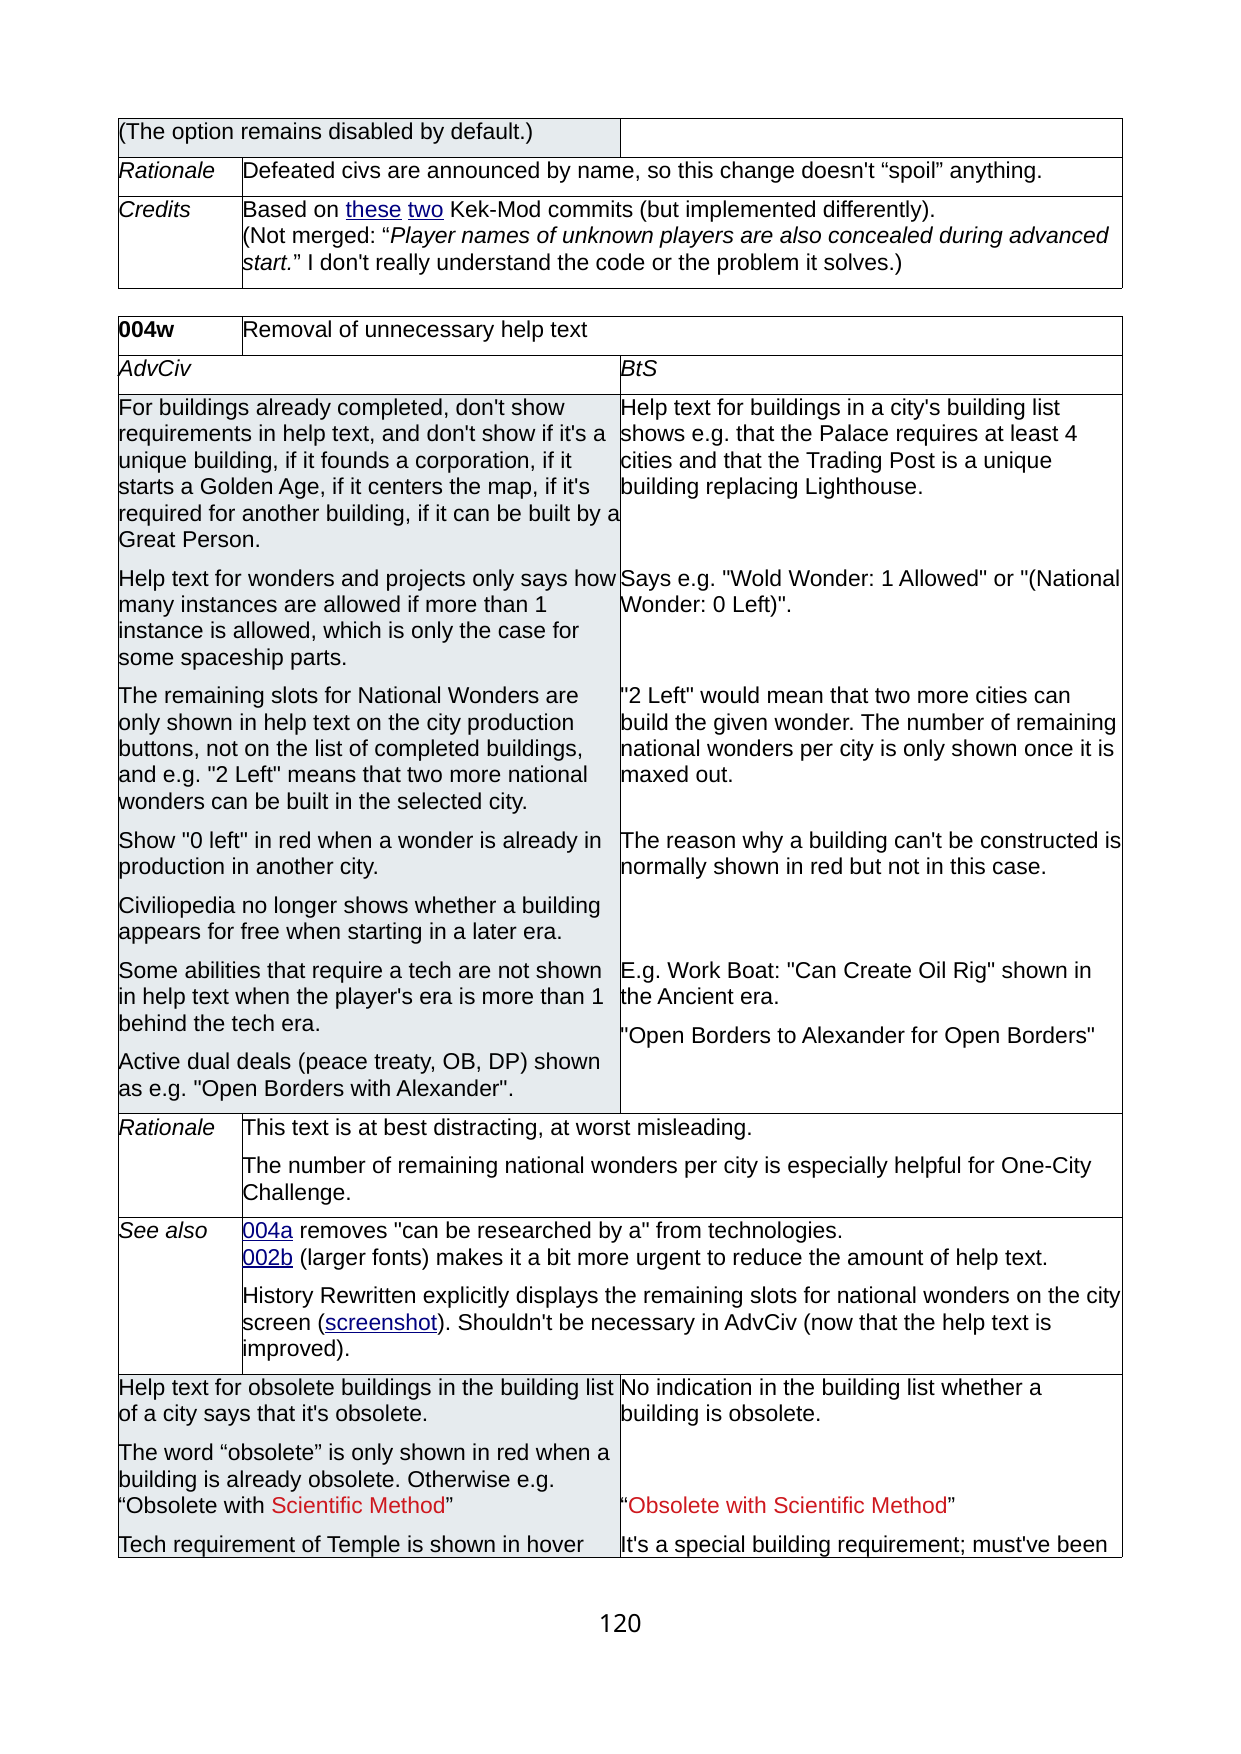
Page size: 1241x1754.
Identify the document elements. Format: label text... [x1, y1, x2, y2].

table_header Removal of unnecessary help text [243, 317, 1122, 355]
table_cell For buildings already completed, don't show requirements in help text, and don't show if it's a unique building, if it founds a corporation, if it starts a Golden Age, if it centers the map, if it's required for another building, if it can be built by a Great Person. Help text for wonders and projects only says how many instances are allowed if more than 1 instance is allowed, which is only the case for some spaceship parts. The remaining slots for National Wonders are only shown in help text on the city production buttons, not on the list of completed buildings, and e.g. "2 Left" means that two more national wonders can be built in the selected city. Show "0 left" in red when a wonder is already in production in another city. Civiliopedia no longer shows whether a building appears for free when starting in a later era. Some abilities that require a tech are not shown in help text when the player's era is more than 1 behind the tech era. Active dual deals (peace treaty, OB, DP) shown as e.g. "Open Borders with Alexander". [119, 395, 620, 1113]
table_cell [621, 119, 1122, 157]
table_header 004w [119, 317, 242, 355]
table_cell 004a removes "can be researched by a" from technologies. 002b (larger fonts) makes it a bit more urgent to reduce the amount of help text. History Rewritten explicitly displays the remaining slots for national wonders on the city screen (screenshot). Shouldn't be necessary in AdvCiv (now that the help text is improved). [243, 1218, 1122, 1374]
table_cell See also [119, 1218, 242, 1374]
table_cell (The option remains disabled by default.) [119, 119, 620, 157]
table_cell BtS [621, 356, 1122, 394]
table_cell AdvCiv [119, 356, 620, 394]
table_cell No indication in the building list whether a building is obsolete. “Obsolete with Scientific Method” It's a special building requirement; must've been [621, 1375, 1122, 1557]
table_cell Based on these two Kek-Mod commits (but implemented differently). (Not merged: “Player names of unknown players are also concealed during advanced start.” I don't really understand the code or the problem it solves.) [243, 197, 1122, 287]
table_cell Rationale [119, 158, 242, 196]
table_cell Defeated civs are announced by name, so this change doesn't “spoil” anything. [243, 158, 1122, 196]
table_cell Help text for obsolete buildings in the building list of a city says that it's obsolete. The word “obsolete” is only shown in red when a building is already obsolete. Otherwise e.g. “Obsolete with Scientific Method” Tech requirement of Temple is shown in hover [119, 1375, 620, 1557]
table_cell Credits [119, 197, 242, 287]
table_cell Help text for buildings in a city's building list shows e.g. that the Palace requires at least 4 cities and that the Trading Post is a unique building replacing Lighthouse. Says e.g. "Wold Wonder: 1 Allowed" or "(National Wonder: 0 Left)". "2 Left" would mean that two more cities can build the given wonder. The number of remaining national wonders per city is only shown once it is maxed out. The reason why a building can't be constructed is normally shown in red but not in this case. E.g. Work Boat: "Can Create Oil Rig" shown in the Ancient era. "Open Borders to Alexander for Open Borders" [621, 395, 1122, 1113]
table_cell This text is at best distracting, at worst misleading. The number of remaining national wonders per city is especially helpful for One-City Challenge. [243, 1114, 1122, 1217]
table_cell Rationale [119, 1114, 242, 1217]
